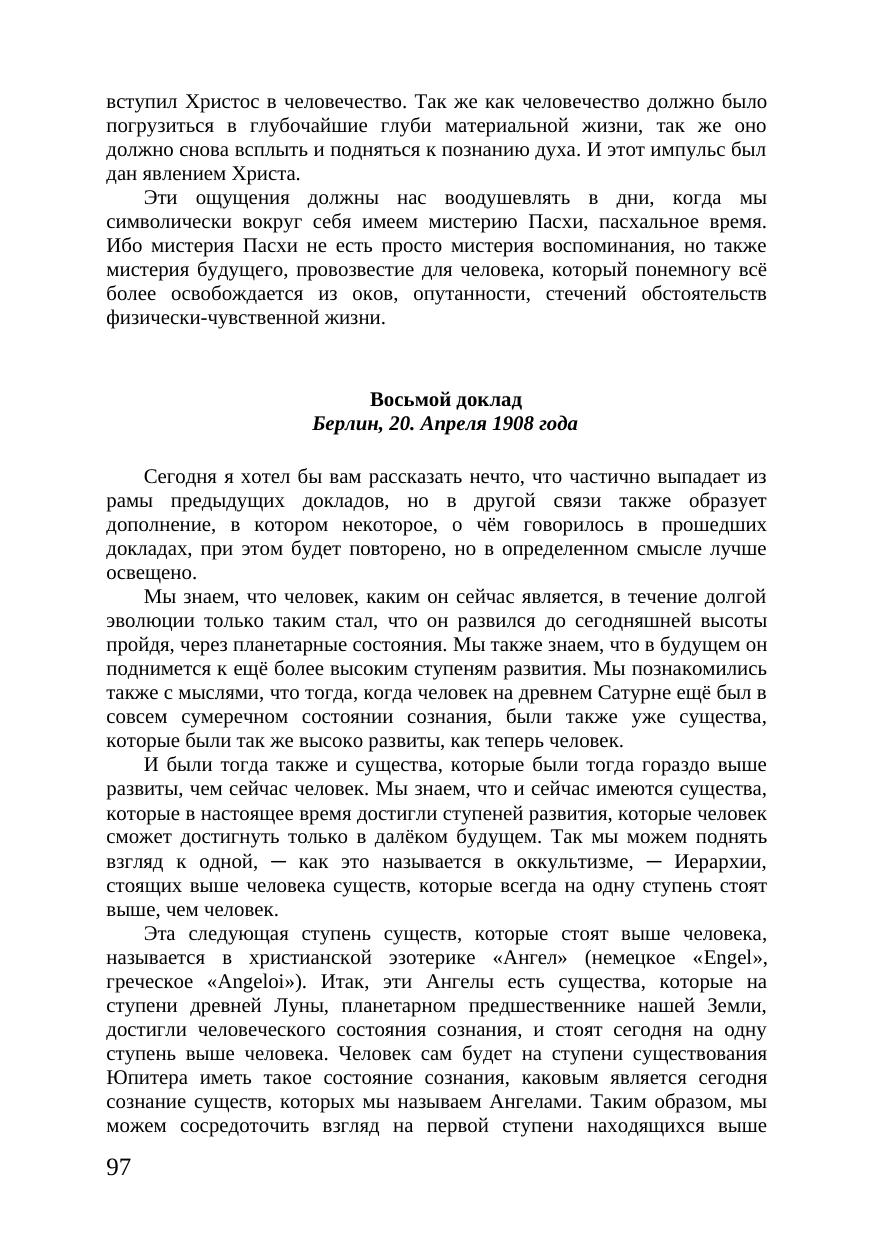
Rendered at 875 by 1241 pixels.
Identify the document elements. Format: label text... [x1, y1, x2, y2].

text Восьмой доклад [106, 387, 768, 411]
text Мы знаем, что человек, каким он сейчас является, в течение долгой эволюции только таким стал, что он развился до сегодняшней высоты пройдя, через планетарные состояния. Мы также знаем, что в будущем он поднимется к ещё более высоким ступеням развития. Мы познакомились также с мыслями, что тогда, когда человек на древнем Сатурне ещё был в совсем сумеречном состоянии сознания, были также уже существа, которые были так же высоко развиты, как теперь человек. [106, 584, 768, 752]
text Эта следующая ступень существ, которые стоят выше человека, называется в христианской эзотерике «Ангел» (немецкое «Engel», греческое «Angeloi»). Итак, эти Ангелы есть существа, которые на ступени древней Луны, планетарном предшественнике нашей Земли, достигли человеческого состояния сознания, и стоят сегодня на одну ступень выше человека. Человек сам будет на ступени существования Юпитера иметь такое состояние сознания, каковым является сегодня сознание существ, которых мы называем Ангелами. Таким образом, мы можем сосредоточить взгляд на первой ступени находящихся выше [106, 921, 768, 1137]
text вступил Христос в человечество. Так же как человечество должно было погрузиться в глубочайшие глуби материальной жизни, так же оно должно снова всплыть и подняться к познанию духа. И этот импульс был дан явлением Христа. [106, 88, 768, 185]
text Сегодня я хотел бы вам рассказать нечто, что частично выпадает из рамы предыдущих докладов, но в другой связи также образует дополнение, в котором некоторое, о чём говорилось в прошедших докладах, при этом будет повторено, но в определенном смысле лучше освещено. [106, 463, 768, 584]
text И были тогда также и существа, которые были тогда гораздо выше развиты, чем сейчас человек. Мы знаем, что и сейчас имеются существа, которые в настоящее время достигли ступеней развития, которые человек сможет достигнуть только в далёком будущем. Так мы можем поднять взгляд к одной, ─ как это называется в оккультизме, ─ Иерархии, стоящих выше человека существ, которые всегда на одну ступень стоят выше, чем человек. [106, 752, 768, 921]
text Берлин, 20. Апреля 1908 года [106, 411, 768, 435]
text Эти ощущения должны нас воодушевлять в дни, когда мы символически вокруг себя имеем мистерию Пасхи, пасхальное время. Ибо мистерия Пасхи не есть просто мистерия воспоминания, но также мистерия будущего, провозвестие для человека, который понемногу всё более освобождается из оков, опутанности, стечений обстоятельств физически-чувственной жизни. [106, 185, 768, 329]
